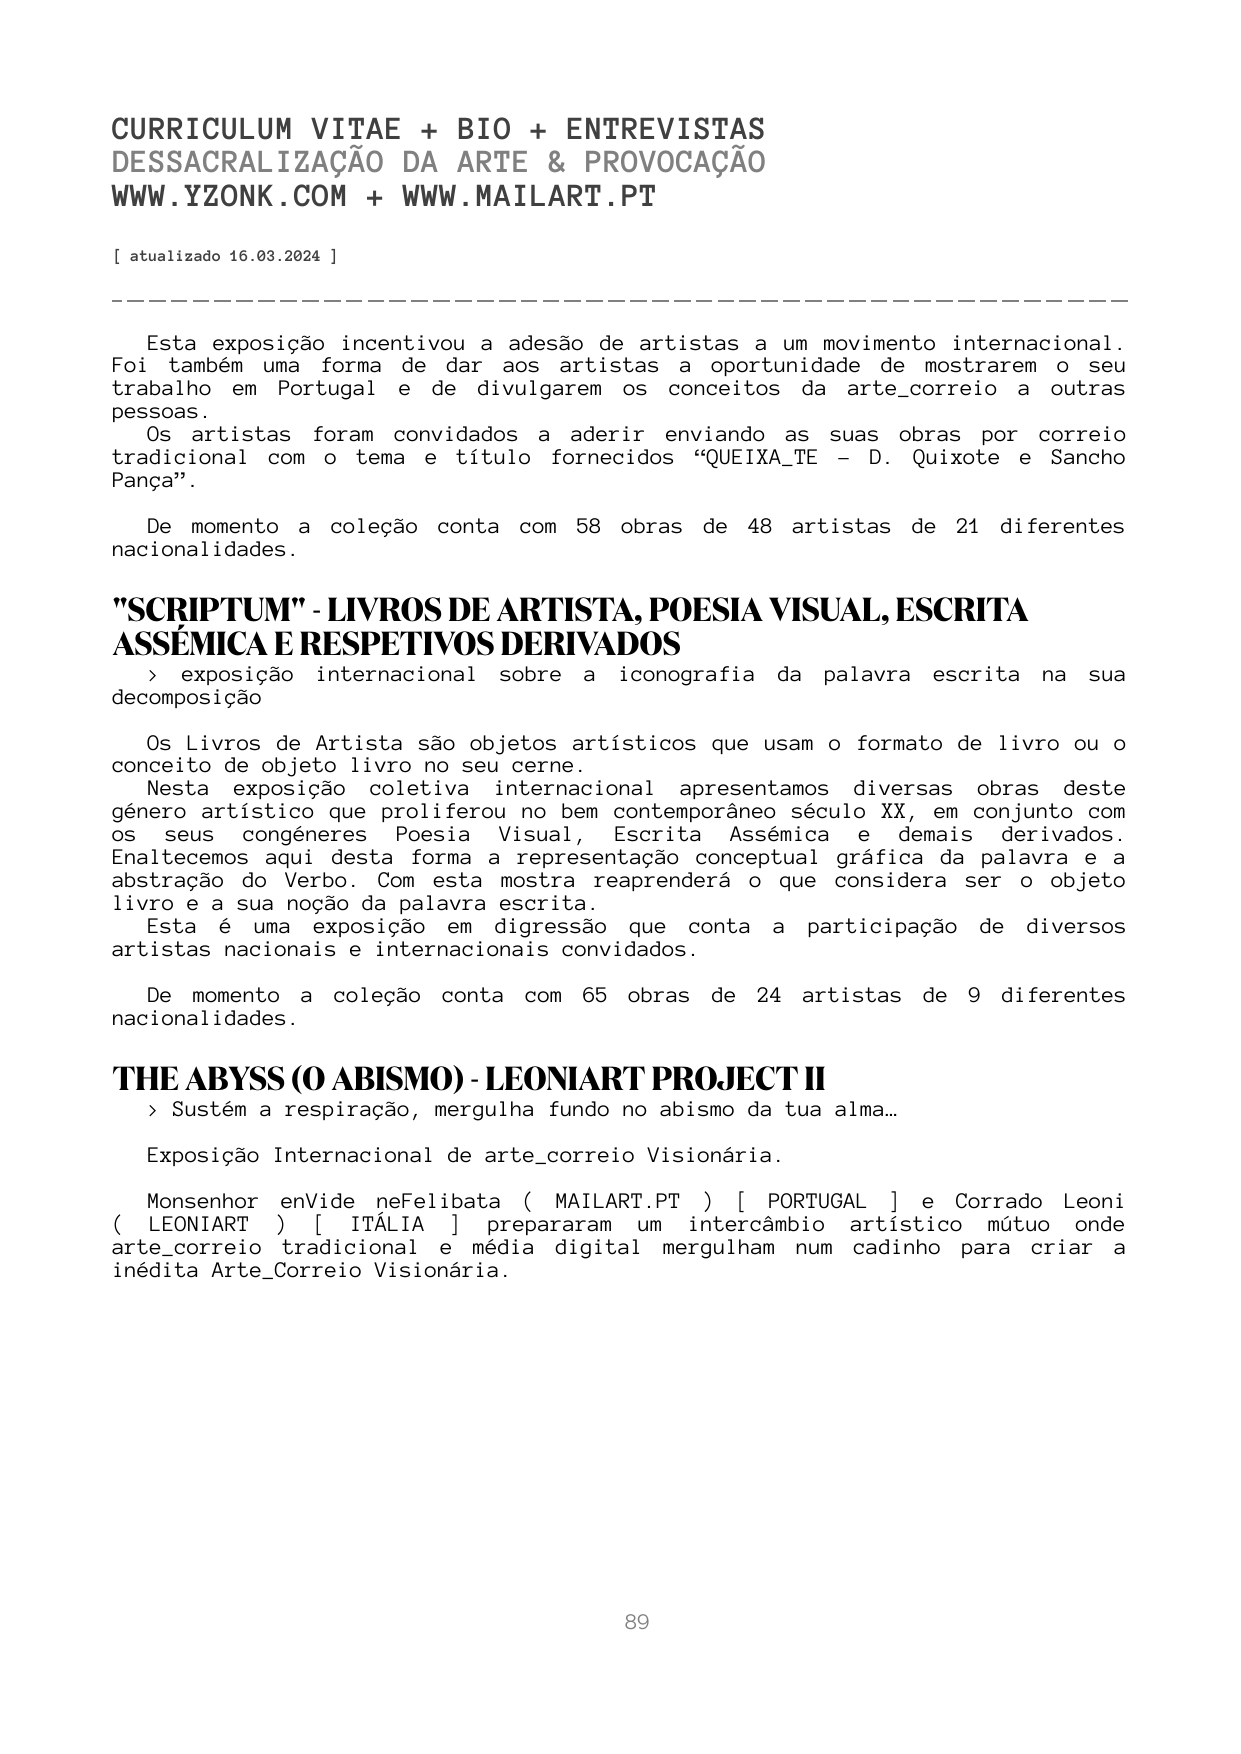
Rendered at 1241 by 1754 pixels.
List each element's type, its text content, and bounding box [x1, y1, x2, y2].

subtitle The Abyss (O Abismo) - LEONIART PROJECT II [112, 1064, 1128, 1098]
text > exposição internacional sobre a iconografia da palavra escrita na sua decomposição [112, 662, 1128, 708]
text De momento a coleção conta com 65 obras de 24 artistas de 9 diferentes nacionalidades. [112, 983, 1128, 1029]
text Os artistas foram convidados a aderir enviando as suas obras por correio tradicional com o tema e título fornecidos “QUEIXA_TE – D. Quixote e Sancho Pança”. [112, 423, 1128, 492]
text Exposição Internacional de arte_correio Visionária. [112, 1144, 1128, 1167]
text Nesta exposição coletiva internacional apresentamos diversas obras deste género artístico que proliferou no bem contemporâneo século XX, em conjunto com os seus congéneres Poesia Visual, Escrita Assémica e demais derivados. Enaltecemos aqui desta forma a representação conceptual gráfica da palavra e a abstração do Verbo. Com esta mostra reaprenderá o que considera ser o objeto livro e a sua noção da palavra escrita. [112, 777, 1128, 914]
text De momento a coleção conta com 58 obras de 48 artistas de 21 diferentes nacionalidades. [112, 514, 1128, 560]
text > Sustém a respiração, mergulha fundo no abismo da tua alma… [112, 1098, 1128, 1121]
text Monsenhor enVide neFelibata ( MAILART.PT ) [ PORTUGAL ] e Corrado Leoni ( LEONIART ) [ ITÁLIA ] prepararam um intercâmbio artístico mútuo onde arte_correio tradicional e média digital mergulham num cadinho para criar a inédita Arte_Correio Visionária. [112, 1189, 1128, 1281]
text Os Livros de Artista são objetos artísticos que usam o formato de livro ou o conceito de objeto livro no seu cerne. [112, 731, 1128, 777]
text Esta exposição incentivou a adesão de artistas a um movimento internacional. Foi também uma forma de dar aos artistas a oportunidade de mostrarem o seu trabalho em Portugal e de divulgarem os conceitos da arte_correio a outras pessoas. [112, 331, 1128, 423]
text Esta é uma exposição em digressão que conta a participação de diversos artistas nacionais e internacionais convidados. [112, 914, 1128, 960]
subtitle "SCRIPTUM" - livros de artista, poesia visual, escrita assémica e respetivos derivados [112, 596, 1128, 662]
